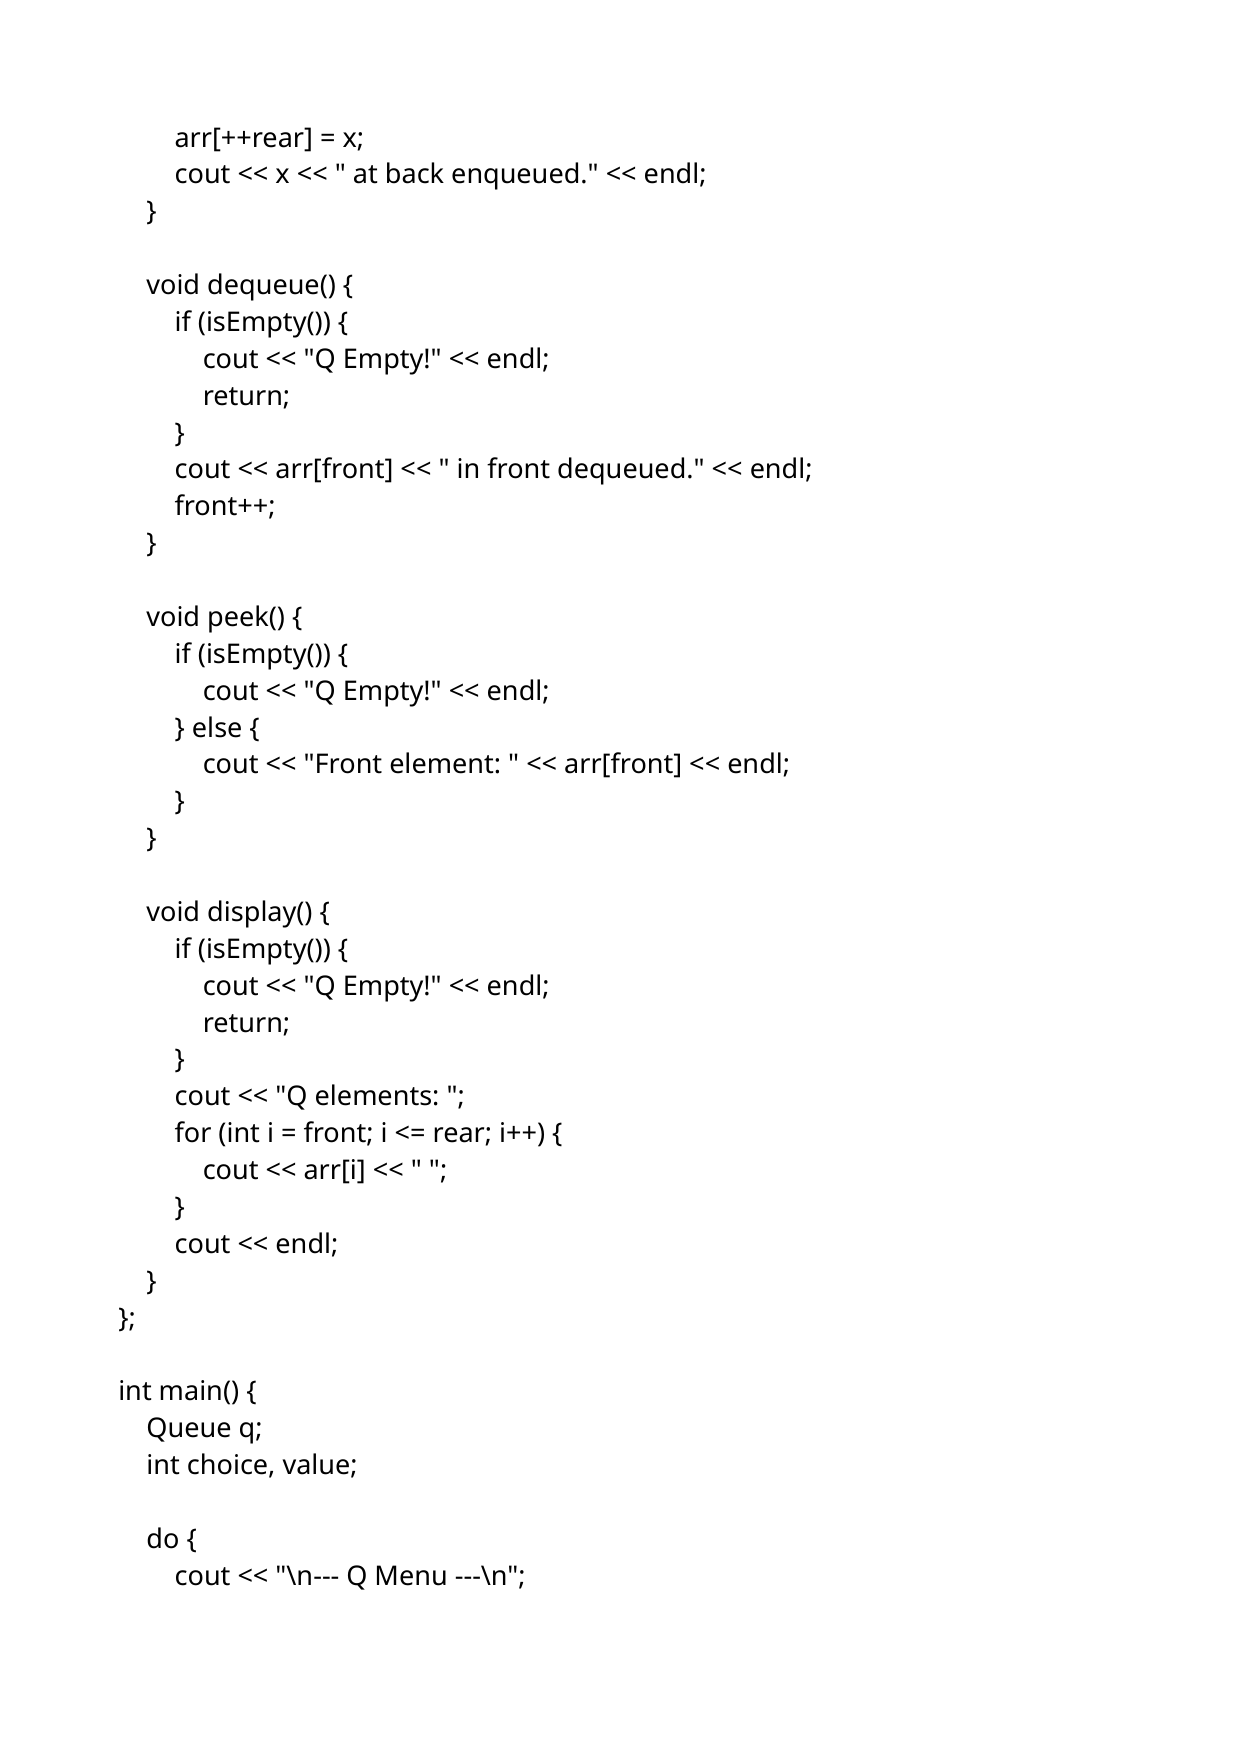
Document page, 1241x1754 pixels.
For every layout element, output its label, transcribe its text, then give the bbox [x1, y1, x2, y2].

text if (isEmpty()) { [118, 302, 1122, 339]
text return; [118, 1003, 1122, 1040]
text return; [118, 376, 1122, 413]
text } [118, 1261, 1122, 1298]
text } [118, 819, 1122, 856]
text int choice, value; [118, 1446, 1122, 1482]
text } [118, 782, 1122, 819]
text } [118, 524, 1122, 561]
text cout << x << " at back enqueued." << endl; [118, 155, 1122, 192]
text cout << arr[i] << " "; [118, 1151, 1122, 1187]
text } [118, 1040, 1122, 1077]
text cout << "Q Empty!" << endl; [118, 671, 1122, 708]
text front++; [118, 487, 1122, 524]
text int main() { [118, 1372, 1122, 1409]
text cout << "\n--- Q Menu ---\n"; [118, 1556, 1122, 1593]
text } [118, 413, 1122, 450]
text } [118, 1187, 1122, 1224]
text } else { [118, 708, 1122, 745]
text cout << "Front element: " << arr[front] << endl; [118, 745, 1122, 782]
text if (isEmpty()) { [118, 634, 1122, 671]
text void display() { [118, 892, 1122, 929]
text } [118, 192, 1122, 229]
text Queue q; [118, 1409, 1122, 1446]
text void peek() { [118, 597, 1122, 634]
text if (isEmpty()) { [118, 929, 1122, 966]
text cout << "Q Empty!" << endl; [118, 966, 1122, 1003]
text arr[++rear] = x; [118, 118, 1122, 155]
text }; [118, 1298, 1122, 1335]
text cout << endl; [118, 1224, 1122, 1261]
text for (int i = front; i <= rear; i++) { [118, 1114, 1122, 1151]
text void dequeue() { [118, 266, 1122, 302]
text cout << "Q Empty!" << endl; [118, 339, 1122, 376]
text cout << "Q elements: "; [118, 1077, 1122, 1114]
text do { [118, 1519, 1122, 1556]
text cout << arr[front] << " in front dequeued." << endl; [118, 450, 1122, 487]
